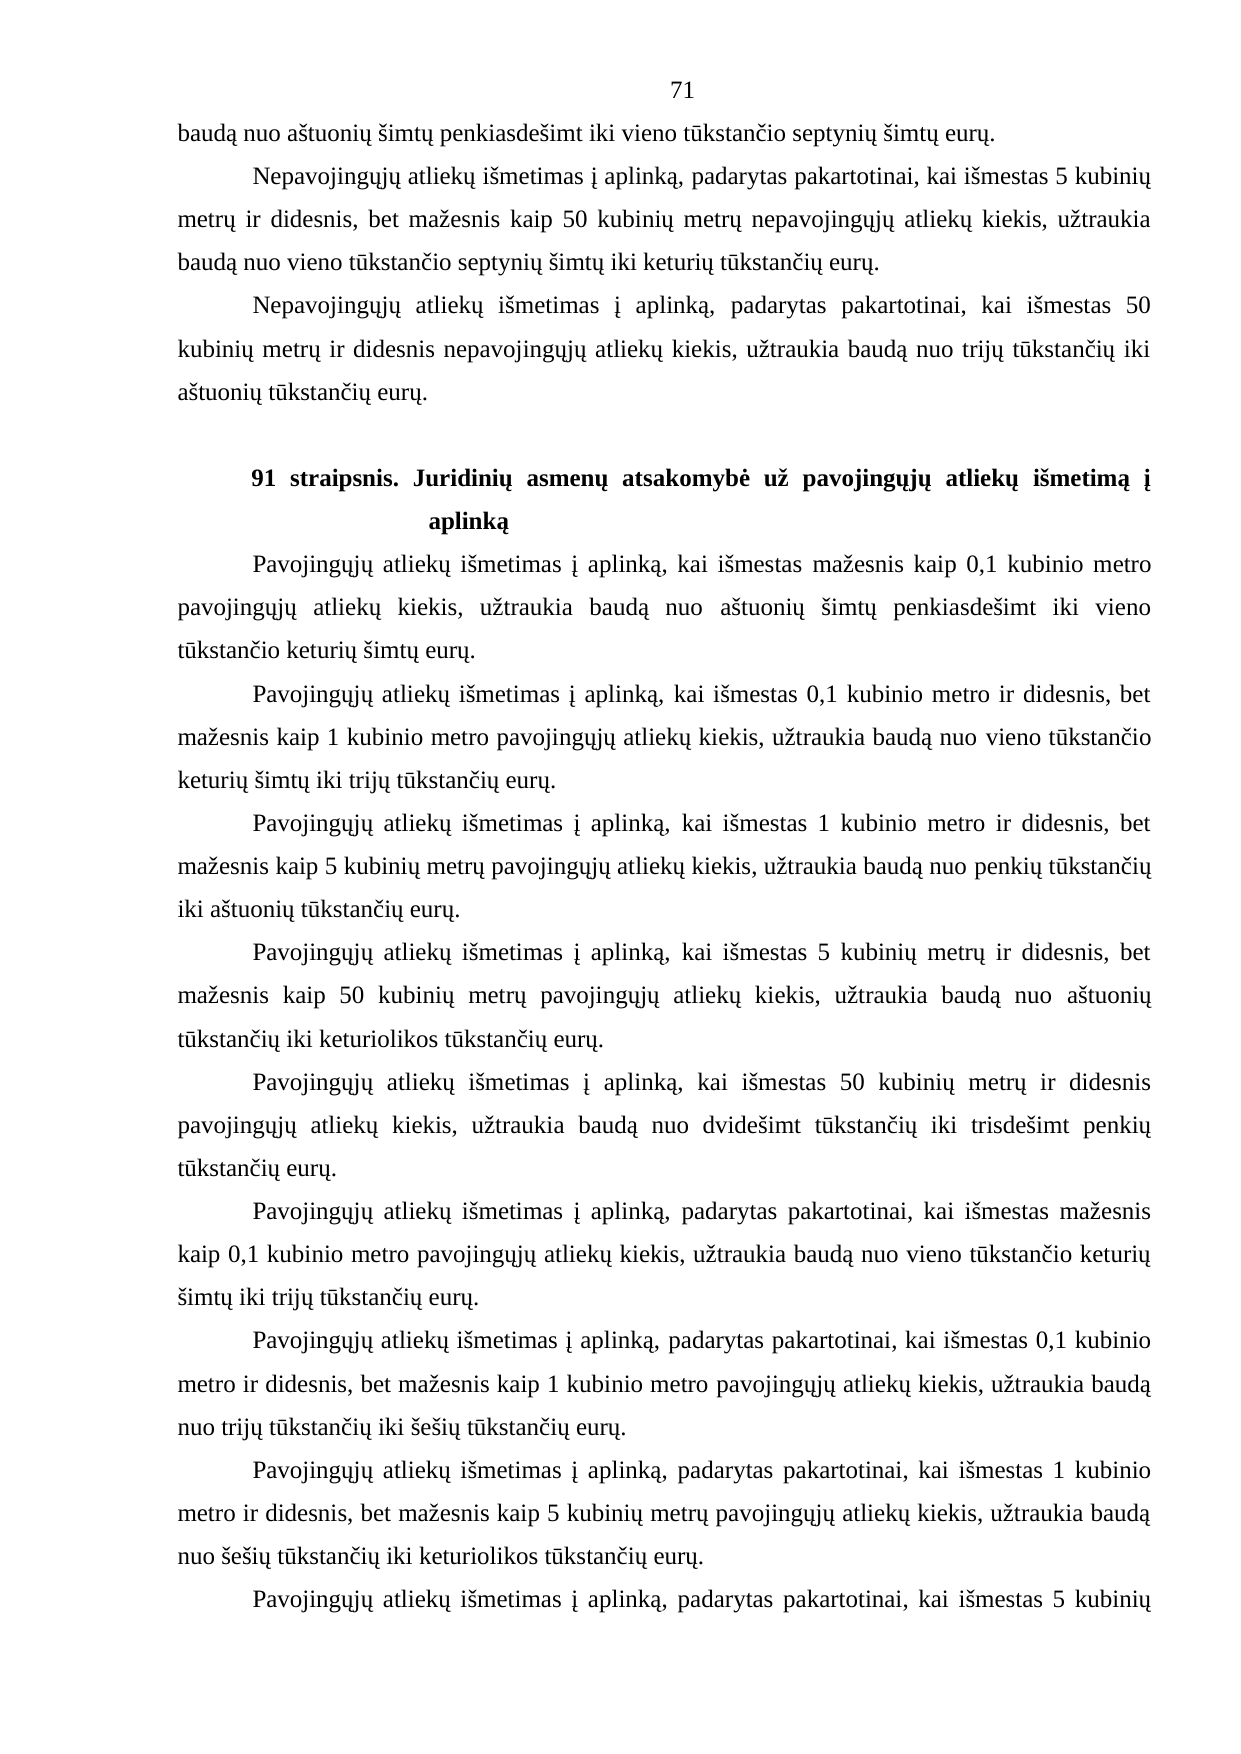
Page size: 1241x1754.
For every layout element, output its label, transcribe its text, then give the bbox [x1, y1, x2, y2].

text baudą nuo aštuonių šimtų penkiasdešimt iki vieno tūkstančio septynių šimtų eurų. [177, 118, 1151, 147]
text Pavojingųjų atliekų išmetimas į aplinką, padarytas pakartotinai, kai išmestas mažesnis kaip 0,1 kubinio metro pavojingųjų atliekų kiekis, užtraukia baudą nuo vieno tūkstančio keturių šimtų iki trijų tūkstančių eurų. [177, 1196, 1151, 1311]
text Nepavojingųjų atliekų išmetimas į aplinką, padarytas pakartotinai, kai išmestas 50 kubinių metrų ir didesnis nepavojingųjų atliekų kiekis, užtraukia baudą nuo trijų tūkstančių iki aštuonių tūkstančių eurų. [177, 291, 1151, 406]
text 91 straipsnis. Juridinių asmenų atsakomybė už pavojingųjų atliekų išmetimą į aplinką [251, 463, 1151, 535]
text Pavojingųjų atliekų išmetimas į aplinką, kai išmestas 1 kubinio metro ir didesnis, bet mažesnis kaip 5 kubinių metrų pavojingųjų atliekų kiekis, užtraukia baudą nuo penkių tūkstančių iki aštuonių tūkstančių eurų. [177, 808, 1151, 923]
text Pavojingųjų atliekų išmetimas į aplinką, kai išmestas mažesnis kaip 0,1 kubinio metro pavojingųjų atliekų kiekis, užtraukia baudą nuo aštuonių šimtų penkiasdešimt iki vieno tūkstančio keturių šimtų eurų. [177, 549, 1151, 664]
text Pavojingųjų atliekų išmetimas į aplinką, kai išmestas 5 kubinių metrų ir didesnis, bet mažesnis kaip 50 kubinių metrų pavojingųjų atliekų kiekis, užtraukia baudą nuo aštuonių tūkstančių iki keturiolikos tūkstančių eurų. [177, 937, 1151, 1052]
text Pavojingųjų atliekų išmetimas į aplinką, kai išmestas 0,1 kubinio metro ir didesnis, bet mažesnis kaip 1 kubinio metro pavojingųjų atliekų kiekis, užtraukia baudą nuo vieno tūkstančio keturių šimtų iki trijų tūkstančių eurų. [177, 679, 1151, 794]
text Pavojingųjų atliekų išmetimas į aplinką, padarytas pakartotinai, kai išmestas 1 kubinio metro ir didesnis, bet mažesnis kaip 5 kubinių metrų pavojingųjų atliekų kiekis, užtraukia baudą nuo šešių tūkstančių iki keturiolikos tūkstančių eurų. [177, 1455, 1151, 1570]
text Pavojingųjų atliekų išmetimas į aplinką, padarytas pakartotinai, kai išmestas 0,1 kubinio metro ir didesnis, bet mažesnis kaip 1 kubinio metro pavojingųjų atliekų kiekis, užtraukia baudą nuo trijų tūkstančių iki šešių tūkstančių eurų. [177, 1326, 1151, 1441]
text Pavojingųjų atliekų išmetimas į aplinką, kai išmestas 50 kubinių metrų ir didesnis pavojingųjų atliekų kiekis, užtraukia baudą nuo dvidešimt tūkstančių iki trisdešimt penkių tūkstančių eurų. [177, 1067, 1151, 1182]
text Nepavojingųjų atliekų išmetimas į aplinką, padarytas pakartotinai, kai išmestas 5 kubinių metrų ir didesnis, bet mažesnis kaip 50 kubinių metrų nepavojingųjų atliekų kiekis, užtraukia baudą nuo vieno tūkstančio septynių šimtų iki keturių tūkstančių eurų. [177, 161, 1151, 276]
text Pavojingųjų atliekų išmetimas į aplinką, padarytas pakartotinai, kai išmestas 5 kubinių [177, 1584, 1151, 1613]
